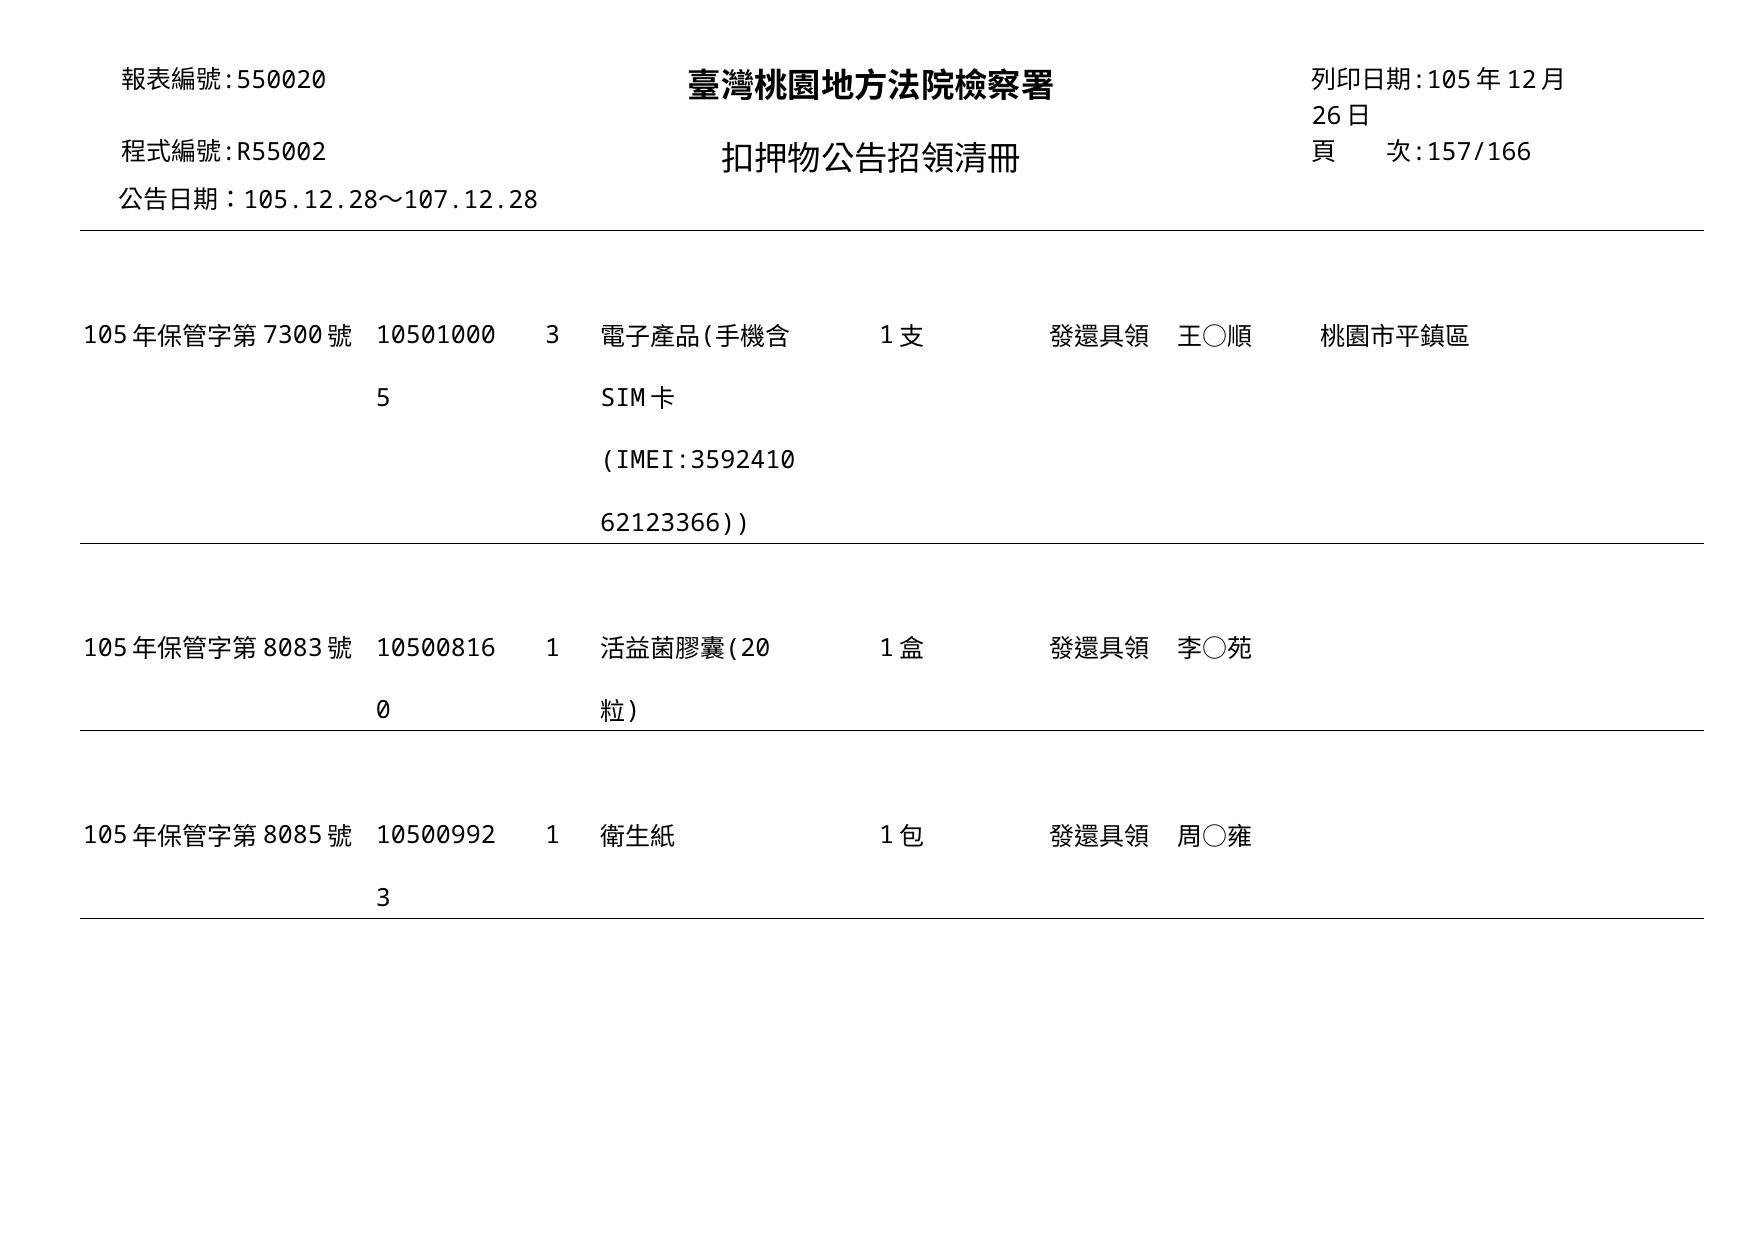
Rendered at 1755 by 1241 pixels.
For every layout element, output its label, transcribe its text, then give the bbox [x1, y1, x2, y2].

table_cell [1317, 731, 1575, 917]
table_cell 發還具領 [1046, 231, 1175, 542]
table_cell 3 [507, 231, 597, 542]
table_cell 衛生紙 [597, 731, 807, 917]
table_cell 105009923 [373, 731, 507, 917]
table_cell [927, 544, 1046, 730]
table_cell [927, 231, 1046, 542]
table_cell 活益菌膠囊(20粒) [597, 544, 807, 730]
table_cell 1支 [808, 231, 927, 542]
table_cell 1盒 [808, 544, 927, 730]
table_cell 李○苑 [1175, 544, 1317, 730]
table_cell 電子產品(手機含SIM卡(IMEI:359241062123366)) [597, 231, 807, 542]
table_cell 105010005 [373, 231, 507, 542]
table_cell [927, 731, 1046, 917]
table_cell 105年保管字第7300號 [80, 231, 373, 542]
table_cell 105年保管字第8085號 [80, 731, 373, 917]
table_cell [1317, 544, 1575, 730]
table_cell 王○順 [1175, 231, 1317, 542]
table_cell 1 [507, 544, 597, 730]
table_cell [1575, 544, 1704, 730]
table_cell 周○雍 [1175, 731, 1317, 917]
table_cell [1575, 731, 1704, 917]
table_cell 105008160 [373, 544, 507, 730]
table_cell [1575, 231, 1704, 542]
table_cell 發還具領 [1046, 731, 1175, 917]
table_cell 105年保管字第8083號 [80, 544, 373, 730]
table_cell 桃園市平鎮區 [1317, 231, 1575, 542]
table_cell 1 [507, 731, 597, 917]
table_cell 發還具領 [1046, 544, 1175, 730]
table_cell 1包 [808, 731, 927, 917]
